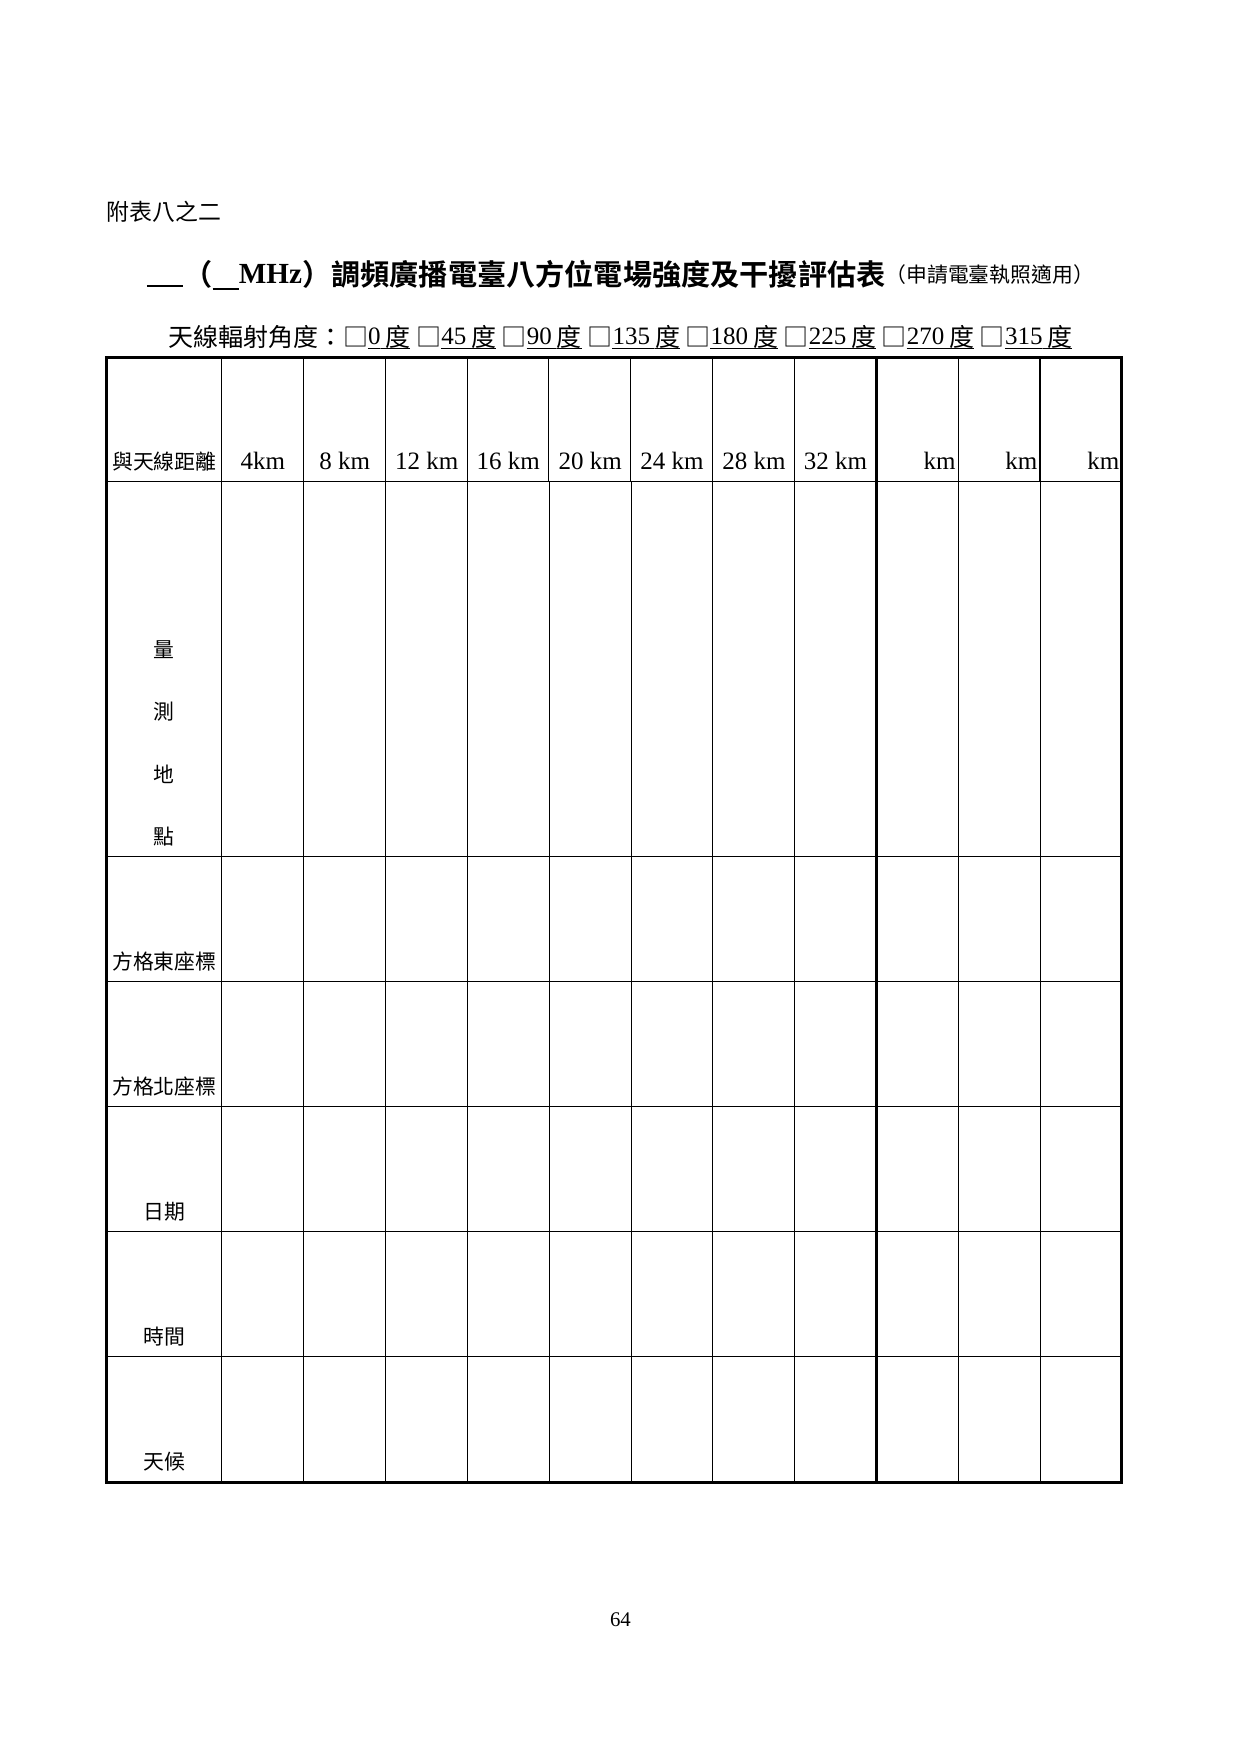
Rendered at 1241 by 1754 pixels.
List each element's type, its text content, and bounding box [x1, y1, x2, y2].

table_cell [1041, 1357, 1120, 1481]
table_cell [959, 1107, 1040, 1231]
table_cell [550, 1232, 631, 1356]
table_cell [1041, 1232, 1120, 1356]
table_cell [713, 1232, 794, 1356]
table_cell [632, 857, 712, 981]
table_cell [713, 1107, 794, 1231]
table_header 12 km [386, 359, 467, 481]
table_header 與天線距離 [108, 359, 221, 481]
table_header 20 km [549, 359, 630, 481]
table_cell [468, 1357, 549, 1481]
table_cell [959, 482, 1040, 856]
text （ MHz）調頻廣播電臺八方位電場強度及干擾評估表（申請電臺執照適用） [106, 231, 1134, 294]
table_cell [222, 982, 303, 1106]
table_cell [959, 982, 1040, 1106]
table_cell 方格東座標 [108, 857, 221, 981]
table_cell [468, 982, 549, 1106]
table_cell [468, 1107, 549, 1231]
table_cell [713, 482, 794, 856]
text 附表八之二 [106, 169, 1134, 231]
table_cell [468, 1232, 549, 1356]
table_cell [386, 857, 467, 981]
table_cell [1041, 982, 1120, 1106]
table_cell [795, 482, 875, 856]
table_cell [304, 982, 385, 1106]
table_cell [468, 482, 549, 856]
table_cell [632, 982, 712, 1106]
table_header 32 km [795, 359, 875, 481]
table_cell [713, 982, 794, 1106]
table_cell [959, 1232, 1040, 1356]
table_cell [550, 482, 631, 856]
table_cell [386, 1357, 467, 1481]
table_cell [386, 982, 467, 1106]
text 天線輻射角度：□0度 □45度 □90度 □135度 □180度 □225度 □270度 □315度 [106, 294, 1134, 356]
table_cell [304, 1357, 385, 1481]
table_cell [795, 1232, 875, 1356]
table_cell [795, 982, 875, 1106]
table_cell [304, 482, 385, 856]
table_cell 量 測 地 點 [108, 482, 221, 856]
table_header 4km [222, 359, 303, 481]
table_cell [1041, 1107, 1120, 1231]
table_cell [878, 1232, 958, 1356]
table_cell [713, 857, 794, 981]
table_cell [795, 1357, 875, 1481]
table_cell [222, 1232, 303, 1356]
table_cell [304, 857, 385, 981]
table_cell [878, 482, 958, 856]
table_cell 天候 [108, 1357, 221, 1481]
table_cell [222, 1107, 303, 1231]
table_cell [959, 1357, 1040, 1481]
table_cell [222, 482, 303, 856]
table_cell [550, 1107, 631, 1231]
table_cell [632, 482, 712, 856]
table_cell [1041, 482, 1120, 856]
table_cell [632, 1107, 712, 1231]
table_header 24 km [631, 359, 712, 481]
table_cell [468, 857, 549, 981]
table_cell [1041, 857, 1120, 981]
table_cell [304, 1232, 385, 1356]
table_cell [795, 1107, 875, 1231]
table_header km [959, 359, 1039, 481]
table_cell [222, 1357, 303, 1481]
table_header km [878, 359, 958, 481]
table_cell [304, 1107, 385, 1231]
table_cell [795, 857, 875, 981]
table_header 28 km [713, 359, 794, 481]
table_cell [222, 857, 303, 981]
table_header 8 km [304, 359, 385, 481]
table_cell 時間 [108, 1232, 221, 1356]
table_cell [878, 982, 958, 1106]
table_cell [878, 1107, 958, 1231]
table_cell [386, 1232, 467, 1356]
table_header 16 km [468, 359, 548, 481]
table_cell [632, 1357, 712, 1481]
table_cell [550, 982, 631, 1106]
table_header km [1041, 359, 1120, 481]
table_cell [550, 857, 631, 981]
table_cell [550, 1357, 631, 1481]
table_cell [386, 482, 467, 856]
table_cell [878, 857, 958, 981]
table_cell [959, 857, 1040, 981]
table_cell 日期 [108, 1107, 221, 1231]
table_cell [386, 1107, 467, 1231]
table_cell 方格北座標 [108, 982, 221, 1106]
table_cell [713, 1357, 794, 1481]
table_cell [878, 1357, 958, 1481]
table_cell [632, 1232, 712, 1356]
